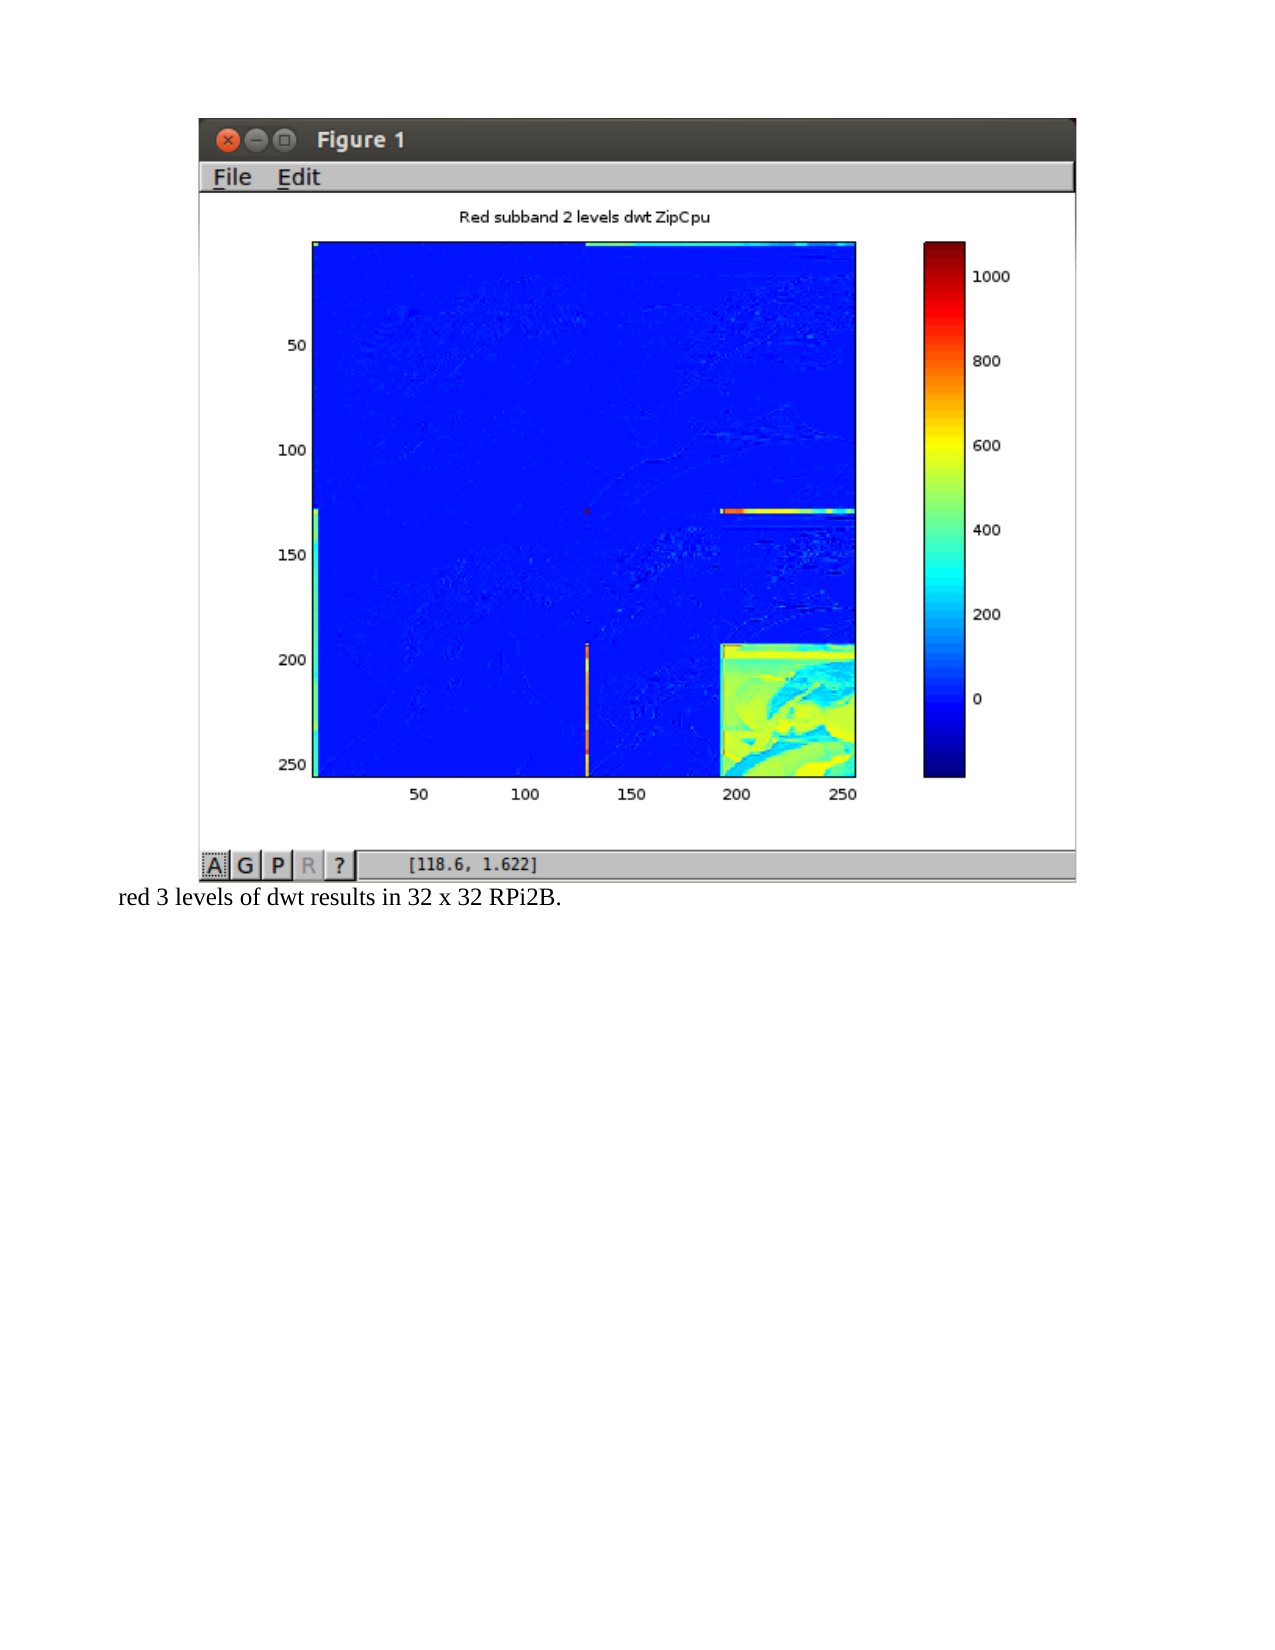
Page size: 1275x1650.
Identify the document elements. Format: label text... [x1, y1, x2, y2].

text red 3 levels of dwt results in 32 x 32 RPi2B. [118, 872, 1157, 911]
picture [198, 118, 1077, 883]
